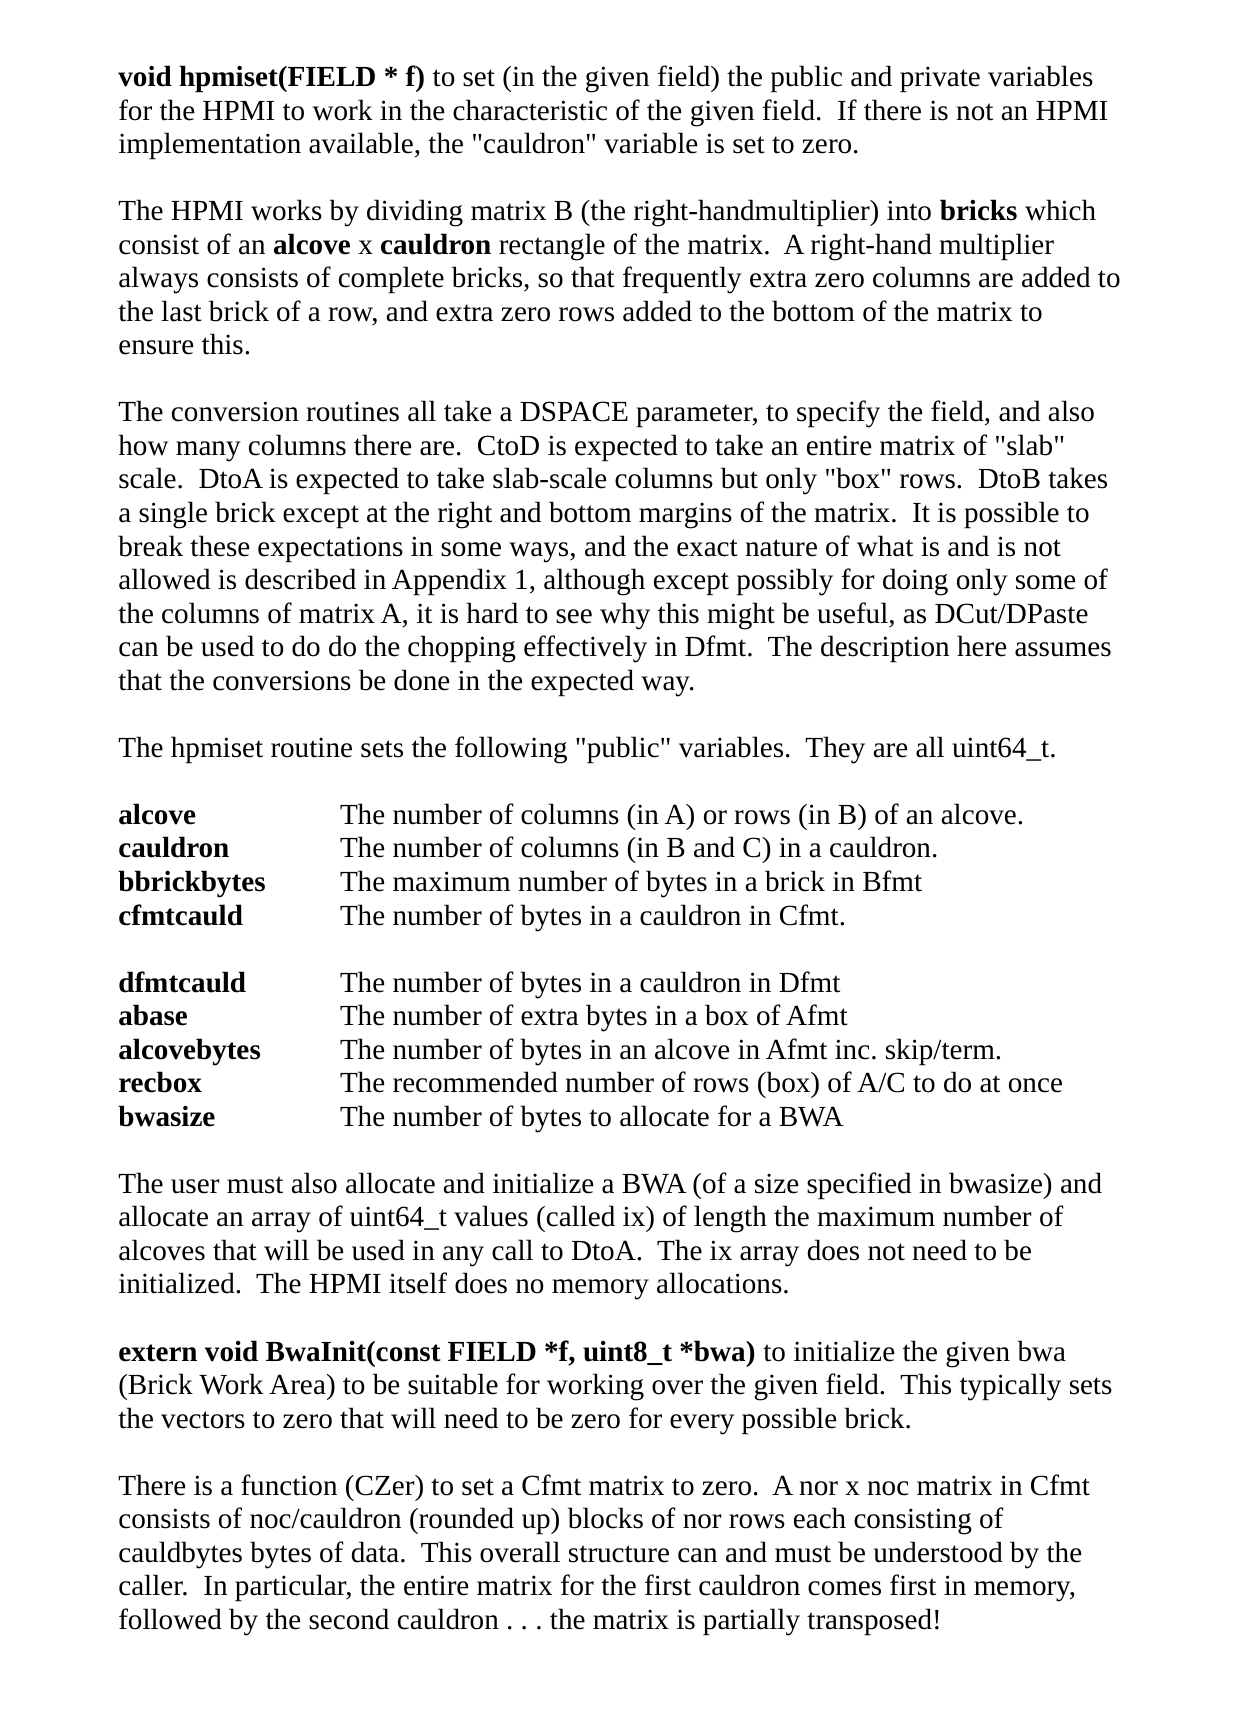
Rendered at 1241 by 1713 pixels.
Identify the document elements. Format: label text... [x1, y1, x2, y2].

text alcove The number of columns (in A) or rows (in B) of an alcove. [118, 797, 1122, 831]
text cfmtcauld The number of bytes in a cauldron in Cfmt. [118, 898, 1122, 931]
text The HPMI works by dividing matrix B (the right-handmultiplier) into bricks which consist of an alcove x cauldron rectangle of the matrix. A right-hand multiplier always consists of complete bricks, so that frequently extra zero columns are added to the last brick of a row, and extra zero rows added to the bottom of the matrix to ensure this. [118, 193, 1122, 361]
text bbrickbytes The maximum number of bytes in a brick in Bfmt [118, 864, 1122, 898]
text alcovebytes The number of bytes in an alcove in Afmt inc. skip/term. [118, 1032, 1122, 1065]
text abase The number of extra bytes in a box of Afmt [118, 998, 1122, 1032]
text void hpmiset(FIELD * f) to set (in the given field) the public and private variables for the HPMI to work in the characteristic of the given field. If there is not an HPMI implementation available, the "cauldron" variable is set to zero. [118, 59, 1122, 160]
text extern void BwaInit(const FIELD *f, uint8_t *bwa) to initialize the given bwa (Brick Work Area) to be suitable for working over the given field. This typically sets the vectors to zero that will need to be zero for every possible brick. [118, 1334, 1122, 1434]
text The user must also allocate and initialize a BWA (of a size specified in bwasize) and allocate an array of uint64_t values (called ix) of length the maximum number of alcoves that will be used in any call to DtoA. The ix array does not need to be initialized. The HPMI itself does no memory allocations. [118, 1166, 1122, 1300]
text recbox The recommended number of rows (box) of A/C to do at once [118, 1065, 1122, 1099]
text cauldron The number of columns (in B and C) in a cauldron. [118, 831, 1122, 864]
text The hpmiset routine sets the following "public" variables. They are all uint64_t. [118, 730, 1122, 763]
text The conversion routines all take a DSPACE parameter, to specify the field, and also how many columns there are. CtoD is expected to take an entire matrix of "slab" scale. DtoA is expected to take slab-scale columns but only "box" rows. DtoB takes a single brick except at the right and bottom margins of the matrix. It is possible to break these expectations in some ways, and the exact nature of what is and is not allowed is described in Appendix 1, although except possibly for doing only some of the columns of matrix A, it is hard to see why this might be useful, as DCut/DPaste can be used to do do the chopping effectively in Dfmt. The description here assumes that the conversions be done in the expected way. [118, 394, 1122, 696]
text bwasize The number of bytes to allocate for a BWA [118, 1099, 1122, 1132]
text There is a function (CZer) to set a Cfmt matrix to zero. A nor x noc matrix in Cfmt consists of noc/cauldron (rounded up) blocks of nor rows each consisting of cauldbytes bytes of data. This overall structure can and must be understood by the caller. In particular, the entire matrix for the first cauldron comes first in memory, followed by the second cauldron . . . the matrix is partially transposed! [118, 1468, 1122, 1636]
text dfmtcauld The number of bytes in a cauldron in Dfmt [118, 965, 1122, 998]
